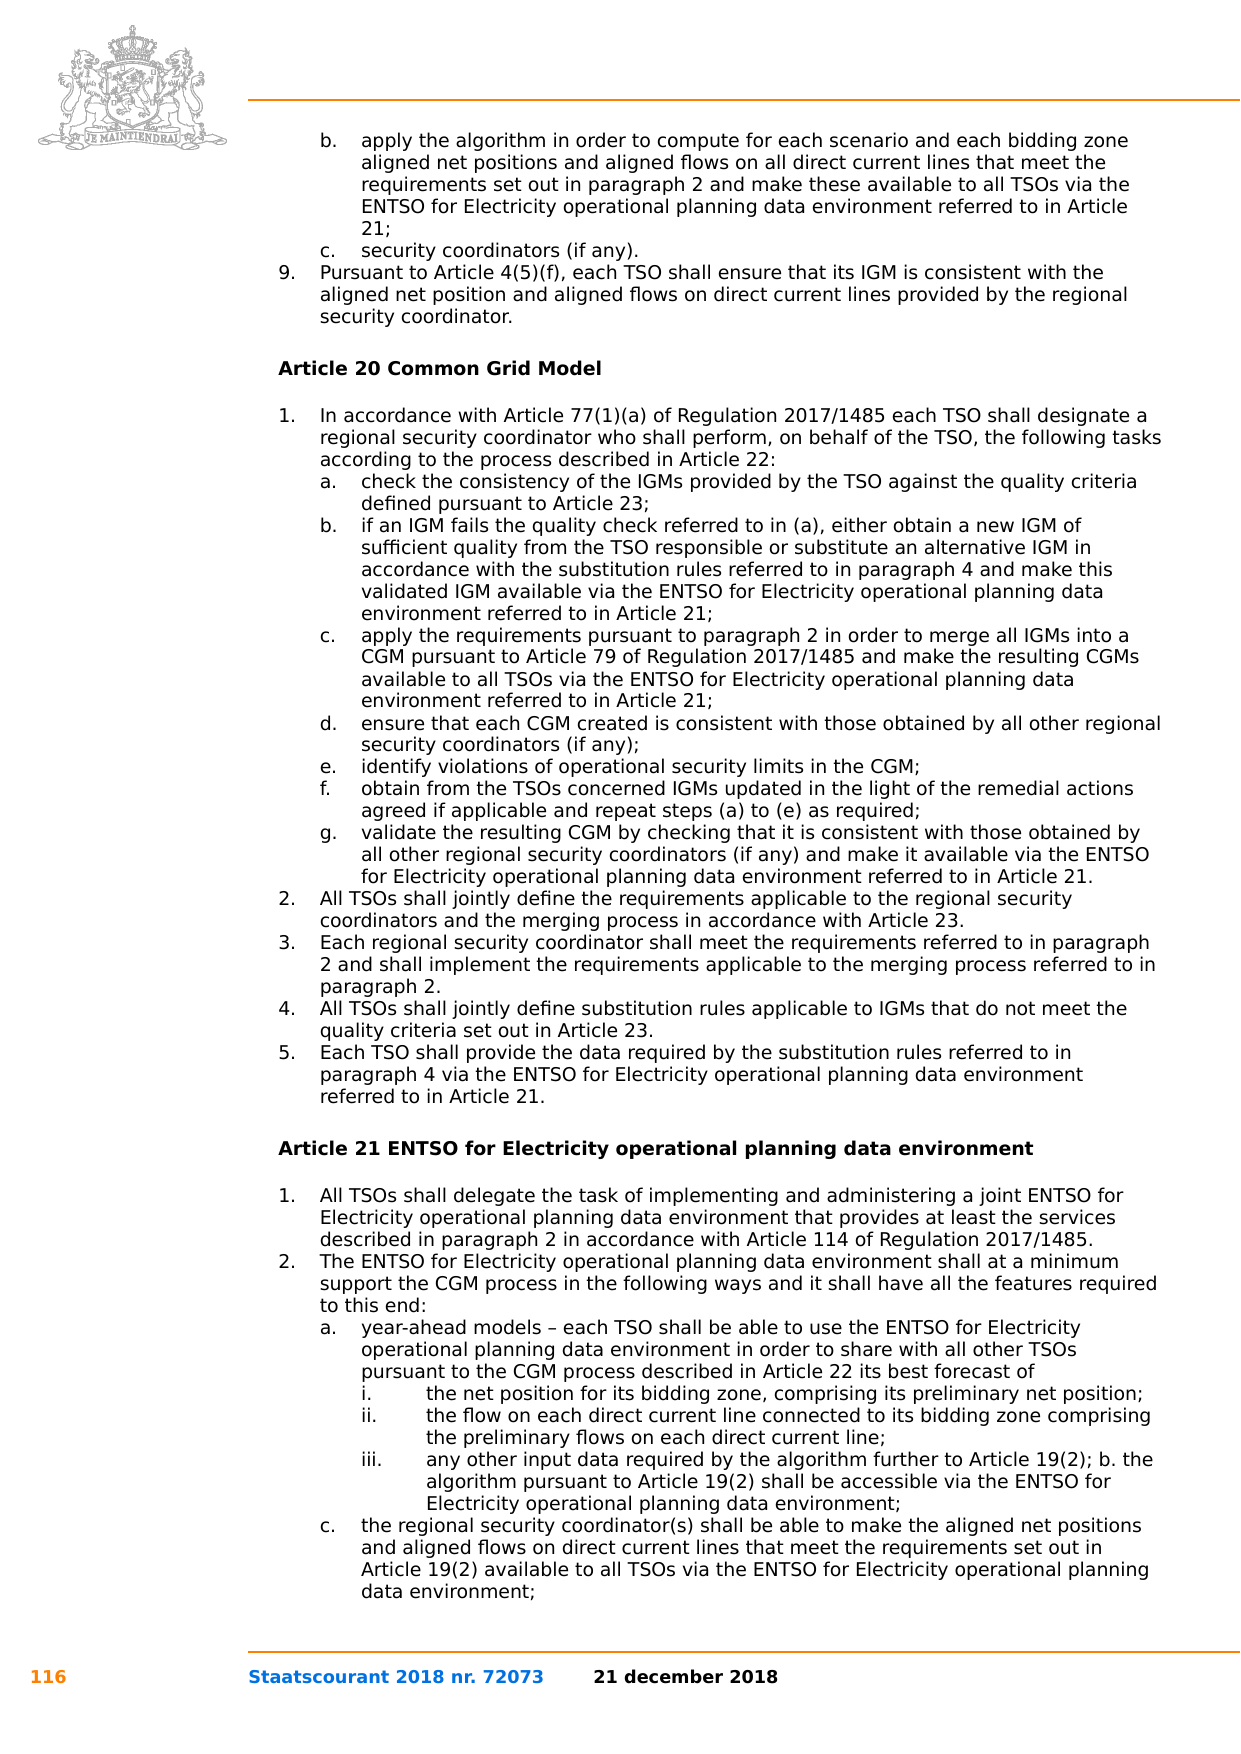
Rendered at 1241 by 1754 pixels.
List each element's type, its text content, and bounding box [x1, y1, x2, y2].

text b. if an IGM fails the quality check referred to in (a), either obtain a new IGM of sufficient quality from the TSO responsible or substitute an alternative IGM in accordance with the substitution rules referred to in paragraph 4 and make this validated IGM available via the ENTSO for Electricity operational planning data environment referred to in Article 21; [319, 514, 1163, 624]
text 4. All TSOs shall jointly define substitution rules applicable to IGMs that do not meet the quality criteria set out in Article 23. [278, 998, 1163, 1042]
text 5. Each TSO shall provide the data required by the substitution rules referred to in paragraph 4 via the ENTSO for Electricity operational planning data environment referred to in Article 21. [278, 1042, 1163, 1108]
text b. apply the algorithm in order to compute for each scenario and each bidding zone aligned net positions and aligned flows on all direct current lines that meet the requirements set out in paragraph 2 and make these available to all TSOs via the ENTSO for Electricity operational planning data environment referred to in Article 21; [319, 130, 1163, 240]
text c. security coordinators (if any). [319, 240, 1163, 262]
text f. obtain from the TSOs concerned IGMs updated in the light of the remedial actions agreed if applicable and repeat steps (a) to (e) as required; [319, 778, 1163, 822]
subtitle Article 20 Common Grid Model [278, 358, 1163, 380]
text 2. The ENTSO for Electricity operational planning data environment shall at a minimum support the CGM process in the following ways and it shall have all the features required to this end: [278, 1251, 1163, 1317]
text a. check the consistency of the IGMs provided by the TSO against the quality criteria defined pursuant to Article 23; [319, 471, 1163, 514]
text 1. In accordance with Article 77(1)(a) of Regulation 2017/1485 each TSO shall designate a regional security coordinator who shall perform, on behalf of the TSO, the following tasks according to the process described in Article 22: [278, 405, 1163, 471]
text ii. the flow on each direct current line connected to its bidding zone comprising the preliminary flows on each direct current line; [361, 1405, 1163, 1449]
text g. validate the resulting CGM by checking that it is consistent with those obtained by all other regional security coordinators (if any) and make it available via the ENTSO for Electricity operational planning data environment referred to in Article 21. [319, 822, 1163, 888]
text i. the net position for its bidding zone, comprising its preliminary net position; [361, 1383, 1163, 1405]
text 3. Each regional security coordinator shall meet the requirements referred to in paragraph 2 and shall implement the requirements applicable to the merging process referred to in paragraph 2. [278, 932, 1163, 998]
text iii. any other input data required by the algorithm further to Article 19(2); b. the algorithm pursuant to Article 19(2) shall be accessible via the ENTSO for Electricity operational planning data environment; [361, 1449, 1163, 1515]
subtitle Article 21 ENTSO for Electricity operational planning data environment [278, 1138, 1163, 1160]
text a. year-ahead models – each TSO shall be able to use the ENTSO for Electricity operational planning data environment in order to share with all other TSOs pursuant to the CGM process described in Article 22 its best forecast of [319, 1317, 1163, 1383]
picture [38, 25, 227, 150]
text 1. All TSOs shall delegate the task of implementing and administering a joint ENTSO for Electricity operational planning data environment that provides at least the services described in paragraph 2 in accordance with Article 114 of Regulation 2017/1485. [278, 1185, 1163, 1251]
text 9. Pursuant to Article 4(5)(f), each TSO shall ensure that its IGM is consistent with the aligned net position and aligned flows on direct current lines provided by the regional security coordinator. [278, 262, 1163, 328]
text 2. All TSOs shall jointly define the requirements applicable to the regional security coordinators and the merging process in accordance with Article 23. [278, 888, 1163, 932]
text c. the regional security coordinator(s) shall be able to make the aligned net positions and aligned flows on direct current lines that meet the requirements set out in Article 19(2) available to all TSOs via the ENTSO for Electricity operational planning data environment; [319, 1515, 1163, 1603]
text e. identify violations of operational security limits in the CGM; [319, 756, 1163, 778]
text d. ensure that each CGM created is consistent with those obtained by all other regional security coordinators (if any); [319, 712, 1163, 756]
text c. apply the requirements pursuant to paragraph 2 in order to merge all IGMs into a CGM pursuant to Article 79 of Regulation 2017/1485 and make the resulting CGMs available to all TSOs via the ENTSO for Electricity operational planning data environment referred to in Article 21; [319, 624, 1163, 712]
